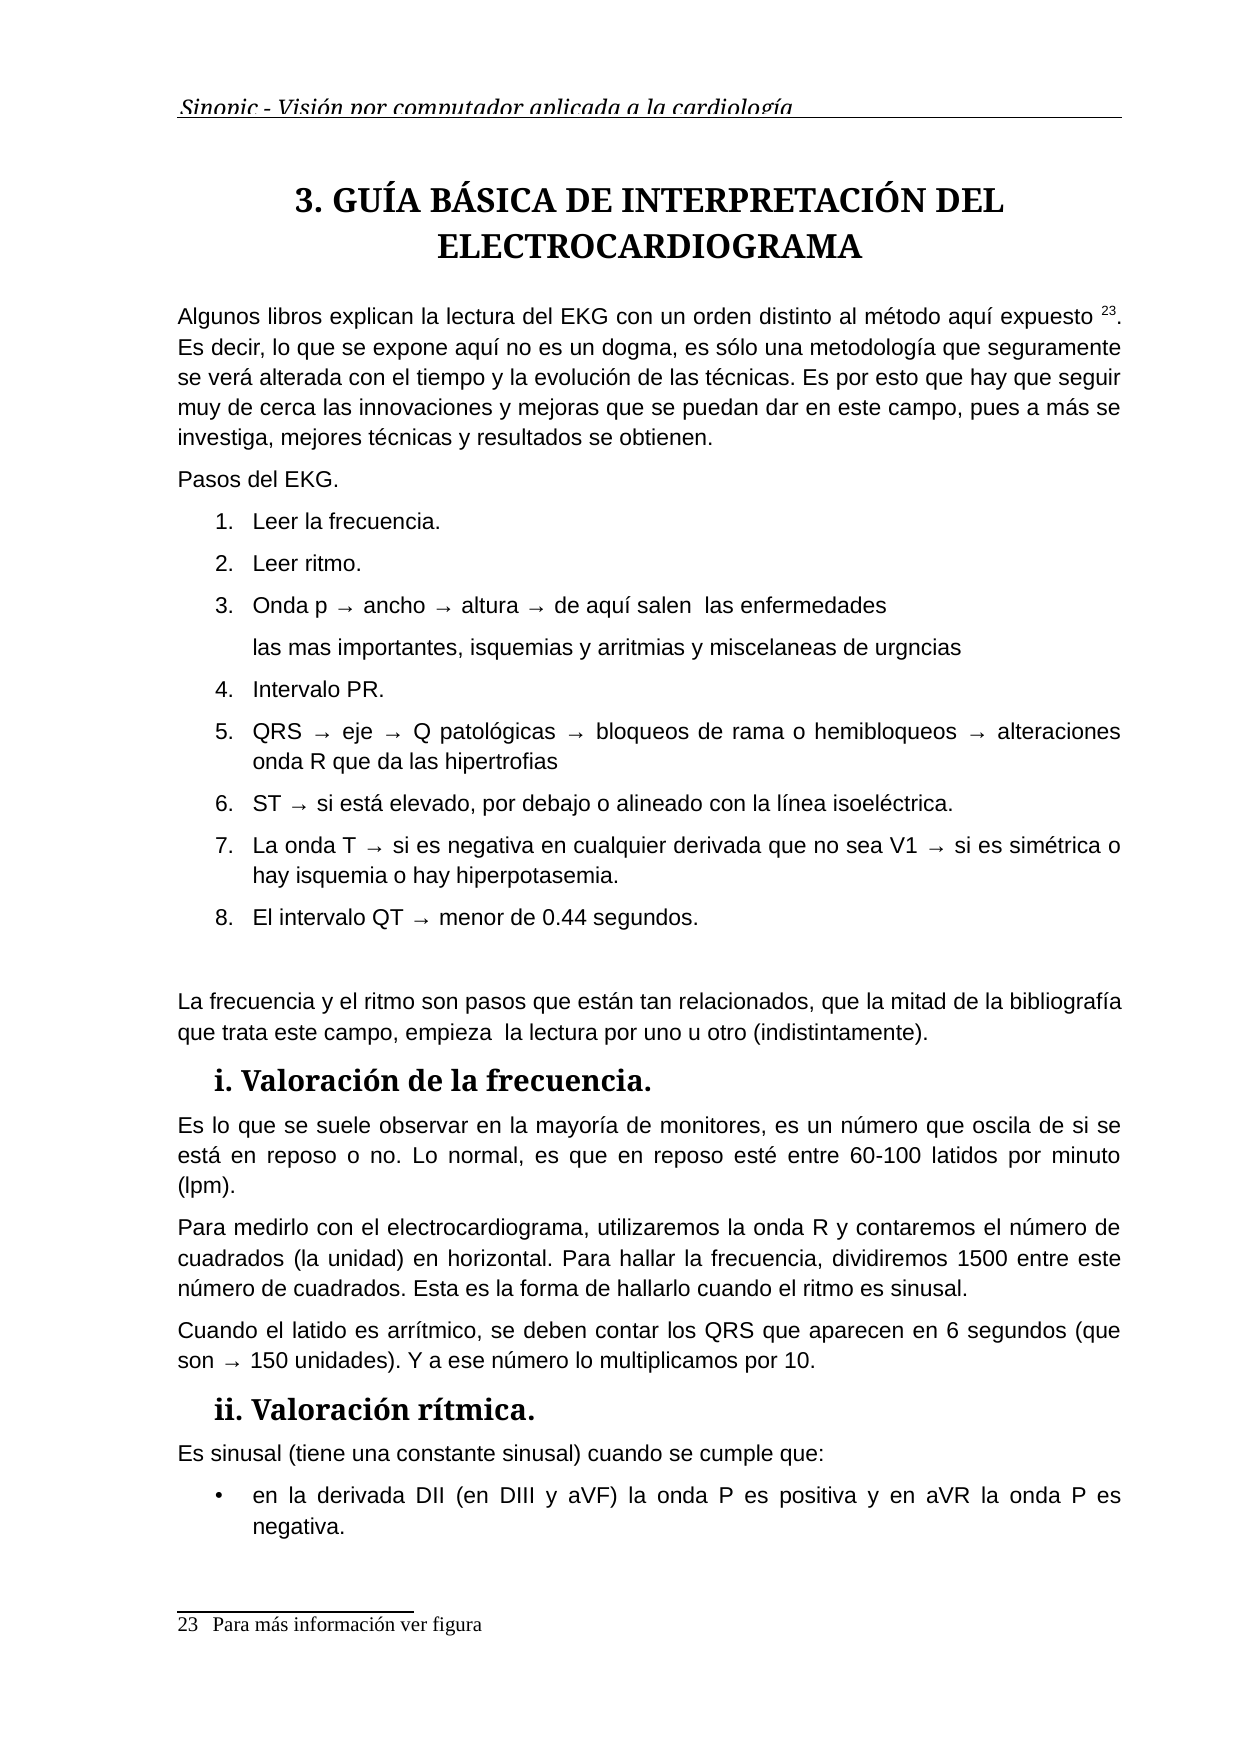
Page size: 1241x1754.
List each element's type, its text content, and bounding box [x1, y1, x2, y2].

list Valoración rítmica. [207, 1389, 1122, 1429]
list Guía básica de interpretación del electrocardiograma [177, 177, 1122, 268]
list Intervalo PR. [215, 676, 1122, 702]
text Es lo que se suele observar en la mayoría de monitores, es un número que oscila de si se está en reposo o no. Lo normal, es que en reposo esté entre 60-100 latidos por minuto (lpm). [177, 1112, 1122, 1199]
list Onda p → ancho → altura → de aquí salen las enfermedades [215, 592, 1122, 618]
list Para más información ver figura [177, 1612, 1122, 1636]
list Leer ritmo. [215, 550, 1122, 576]
list Leer la frecuencia. [215, 508, 1122, 534]
text Pasos del EKG. [177, 466, 1122, 492]
text Cuando el latido es arrítmico, se deben contar los QRS que aparecen en 6 segundos (que son → 150 unidades). Y a ese número lo multiplicamos por 10. [177, 1317, 1122, 1373]
list Algunos libros explican la lectura del EKG con un orden distinto al método aquí expuesto . Es decir, lo que se expone aquí no es un dogma, es sólo una metodología que seguramente se verá alterada con el tiempo y la evolución de las técnicas. Es por esto que hay que seguir muy de cerca las innovaciones y mejoras que se puedan dar en este campo, pues a más se investiga, mejores técnicas y resultados se obtienen. [177, 303, 1122, 451]
text Es sinusal (tiene una constante sinusal) cuando se cumple que: [177, 1440, 1122, 1467]
text La frecuencia y el ritmo son pasos que están tan relacionados, que la mitad de la bibliografía que trata este campo, empieza la lectura por uno u otro (indistintamente). [177, 988, 1122, 1045]
list La onda T → si es negativa en cualquier derivada que no sea V1 → si es simétrica o hay isquemia o hay hiperpotasemia. [215, 832, 1122, 889]
list El intervalo QT → menor de 0.44 segundos. [215, 904, 1122, 931]
list ST → si está elevado, por debajo o alineado con la línea isoeléctrica. [215, 790, 1122, 817]
list las mas importantes, isquemias y arritmias y miscelaneas de urgncias [215, 634, 1122, 660]
list Valoración de la frecuencia. [207, 1061, 1122, 1100]
list en la derivada DII (en DIII y aVF) la onda P es positiva y en aVR la onda P es negativa. [215, 1482, 1122, 1539]
list QRS → eje → Q patológicas → bloqueos de rama o hemibloqueos → alteraciones onda R que da las hipertrofias [215, 718, 1122, 774]
text Para medirlo con el electrocardiograma, utilizaremos la onda R y contaremos el número de cuadrados (la unidad) en horizontal. Para hallar la frecuencia, dividiremos 1500 entre este número de cuadrados. Esta es la forma de hallarlo cuando el ritmo es sinusal. [177, 1214, 1122, 1301]
